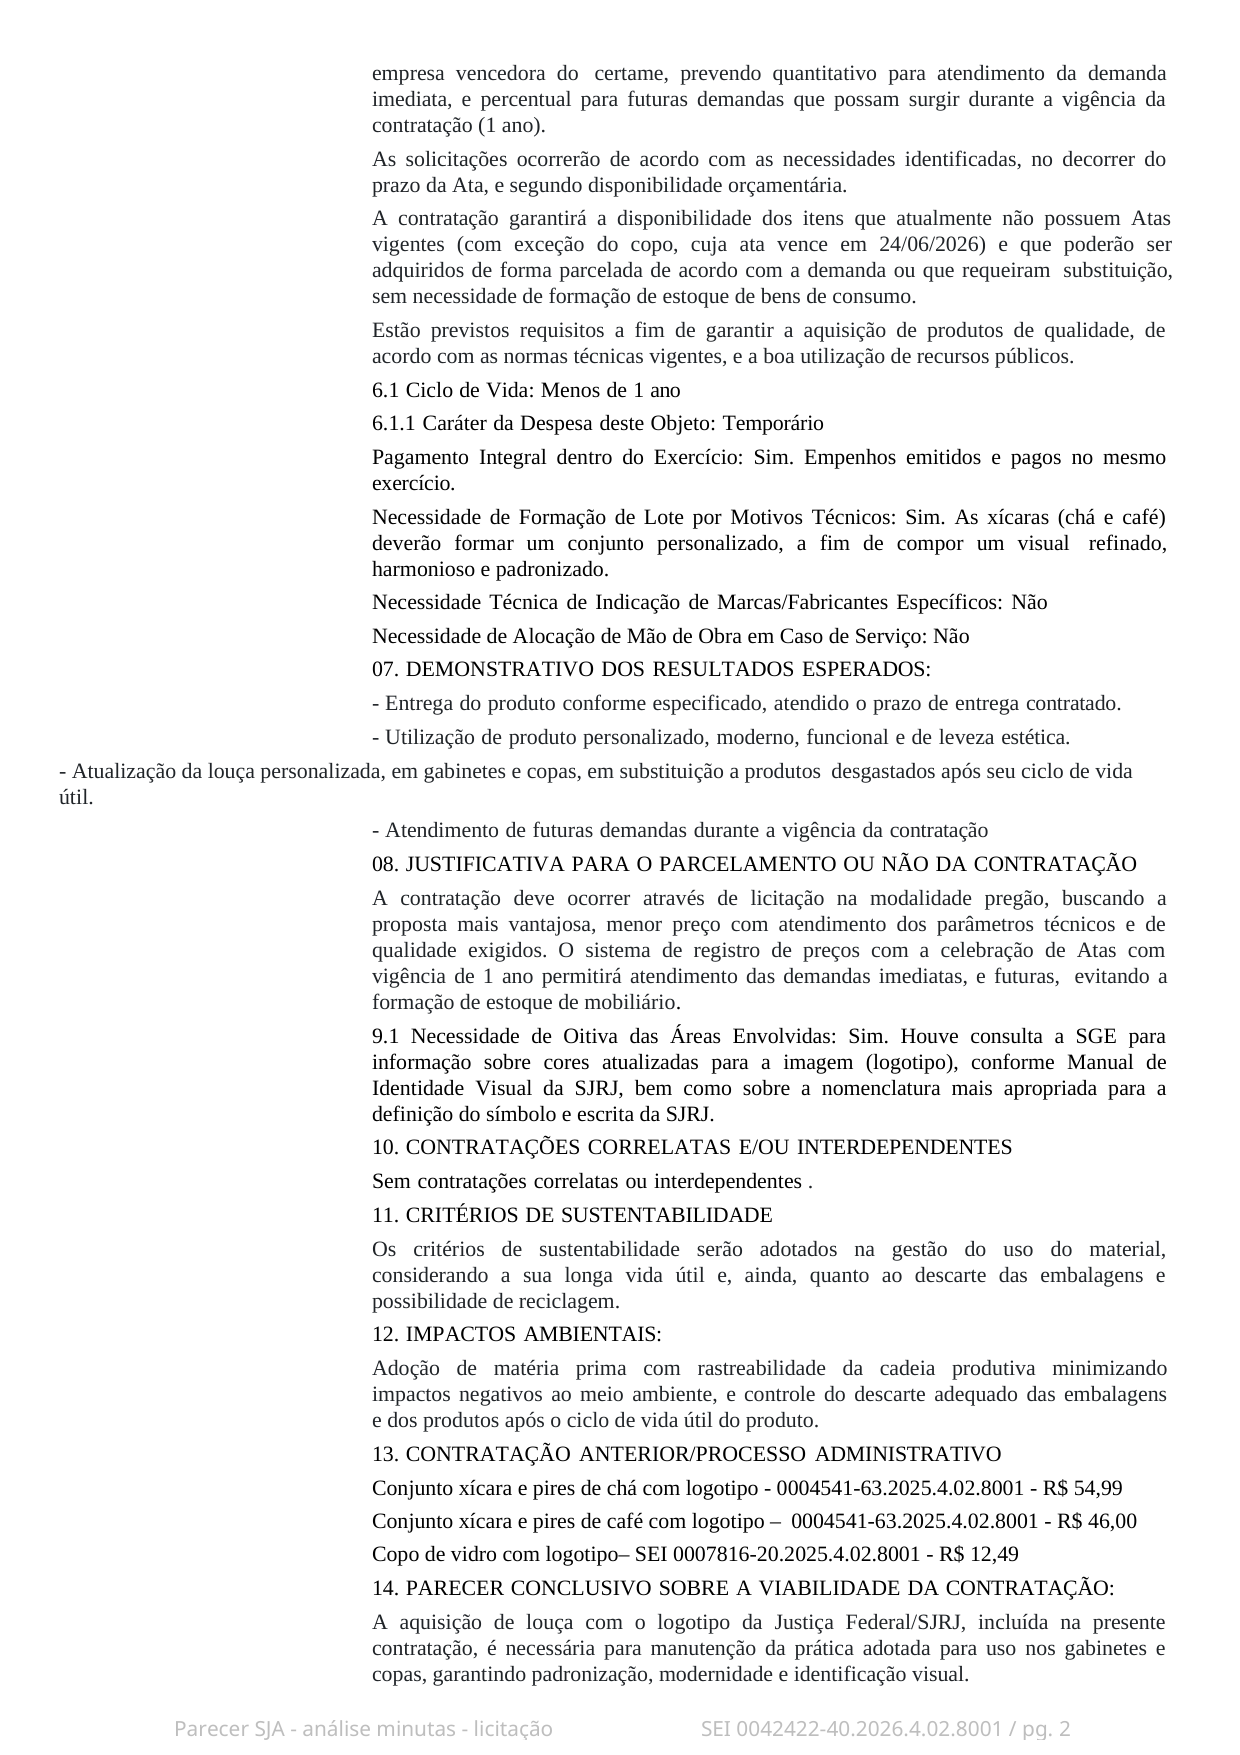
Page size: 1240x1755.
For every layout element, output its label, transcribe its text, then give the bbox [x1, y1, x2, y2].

list Atualização da louça personalizada, em gabinetes e copas, em substituição a produtos desgastados após seu ciclo de vida útil. [59, 758, 1166, 809]
text Pagamento Integral dentro do Exercício: Sim. Empenhos emitidos e pagos no mesmo exercício. [372, 444, 1167, 495]
text Os critérios de sustentabilidade serão adotados na gestão do uso do material, considerando a sua longa vida útil e, ainda, quanto ao descarte das embalagens e possibilidade de reciclagem. [372, 1236, 1168, 1313]
list Utilização de produto personalizado, moderno, funcional e de leveza estética. [372, 724, 1181, 749]
list PARECER CONCLUSIVO SOBRE A VIABILIDADE DA CONTRATAÇÃO: [372, 1575, 1181, 1600]
text Conjunto xícara e pires de chá com logotipo - 0004541-63.2025.4.02.8001 - R$ 54,99 Conjunto xícara e pires de café com logotipo – 0004541-63.2025.4.02.8001 - R$ 46,00 Copo de vidro com logotipo– SEI 0007816-20.2025.4.02.8001 - R$ 12,49 [372, 1474, 1181, 1567]
text Estão previstos requisitos a fim de garantir a aquisição de produtos de qualidade, de acordo com as normas técnicas vigentes, e a boa utilização de recursos públicos. [372, 317, 1167, 368]
list CONTRATAÇÃO ANTERIOR/PROCESSO ADMINISTRATIVO [372, 1441, 1181, 1466]
list Ciclo de Vida: Menos de 1 ano [372, 377, 1181, 402]
list DEMONSTRATIVO DOS RESULTADOS ESPERADOS: [372, 656, 1181, 682]
text Sem contratações correlatas ou interdependentes . [372, 1168, 1181, 1193]
text Necessidade de Formação de Lote por Motivos Técnicos: Sim. As xícaras (chá e café) deverão formar um conjunto personalizado, a fim de compor um visual refinado, harmonioso e padronizado. [372, 504, 1167, 581]
list JUSTIFICATIVA PARA O PARCELAMENTO OU NÃO DA CONTRATAÇÃO [372, 851, 1181, 876]
list IMPACTOS AMBIENTAIS: [372, 1321, 1181, 1347]
list Entrega do produto conforme especificado, atendido o prazo de entrega contratado. [372, 690, 1181, 715]
text 9.1 Necessidade de Oitiva das Áreas Envolvidas: Sim. Houve consulta a SGE para informação sobre cores atualizadas para a imagem (logotipo), conforme Manual de Identidade Visual da SJRJ, bem como sobre a nomenclatura mais apropriada para a definição do símbolo e escrita da SJRJ. [372, 1023, 1167, 1126]
text A contratação garantirá a disponibilidade dos itens que atualmente não possuem Atas vigentes (com exceção do copo, cuja ata vence em 24/06/2026) e que poderão ser adquiridos de forma parcelada de acordo com a demanda ou que requeiram substituição, sem necessidade de formação de estoque de bens de consumo. [372, 205, 1173, 308]
text Necessidade Técnica de Indicação de Marcas/Fabricantes Específicos: Não Necessidade de Alocação de Mão de Obra em Caso de Serviço: Não [372, 589, 1049, 648]
text empresa vencedora do certame, prevendo quantitativo para atendimento da demanda imediata, e percentual para futuras demandas que possam surgir durante a vigência da contratação (1 ano). [372, 60, 1167, 137]
text A aquisição de louça com o logotipo da Justiça Federal/SJRJ, incluída na presente contratação, é necessária para manutenção da prática adotada para uso nos gabinetes e copas, garantindo padronização, modernidade e identificação visual. [372, 1609, 1167, 1686]
list Atendimento de futuras demandas durante a vigência da contratação [372, 817, 1181, 843]
text A contratação deve ocorrer através de licitação na modalidade pregão, buscando a proposta mais vantajosa, menor preço com atendimento dos parâmetros técnicos e de qualidade exigidos. O sistema de registro de preços com a celebração de Atas com vigência de 1 ano permitirá atendimento das demandas imediatas, e futuras, evitando a formação de estoque de mobiliário. [372, 885, 1168, 1014]
text Adoção de matéria prima com rastreabilidade da cadeia produtiva minimizando impactos negativos ao meio ambiente, e controle do descarte adequado das embalagens e dos produtos após o ciclo de vida útil do produto. [372, 1355, 1167, 1432]
list CRITÉRIOS DE SUSTENTABILIDADE [372, 1202, 1181, 1227]
list Caráter da Despesa deste Objeto: Temporário [372, 410, 1181, 436]
list CONTRATAÇÕES CORRELATAS E/OU INTERDEPENDENTES [372, 1134, 1181, 1159]
text As solicitações ocorrerão de acordo com as necessidades identificadas, no decorrer do prazo da Ata, e segundo disponibilidade orçamentária. [372, 146, 1168, 197]
